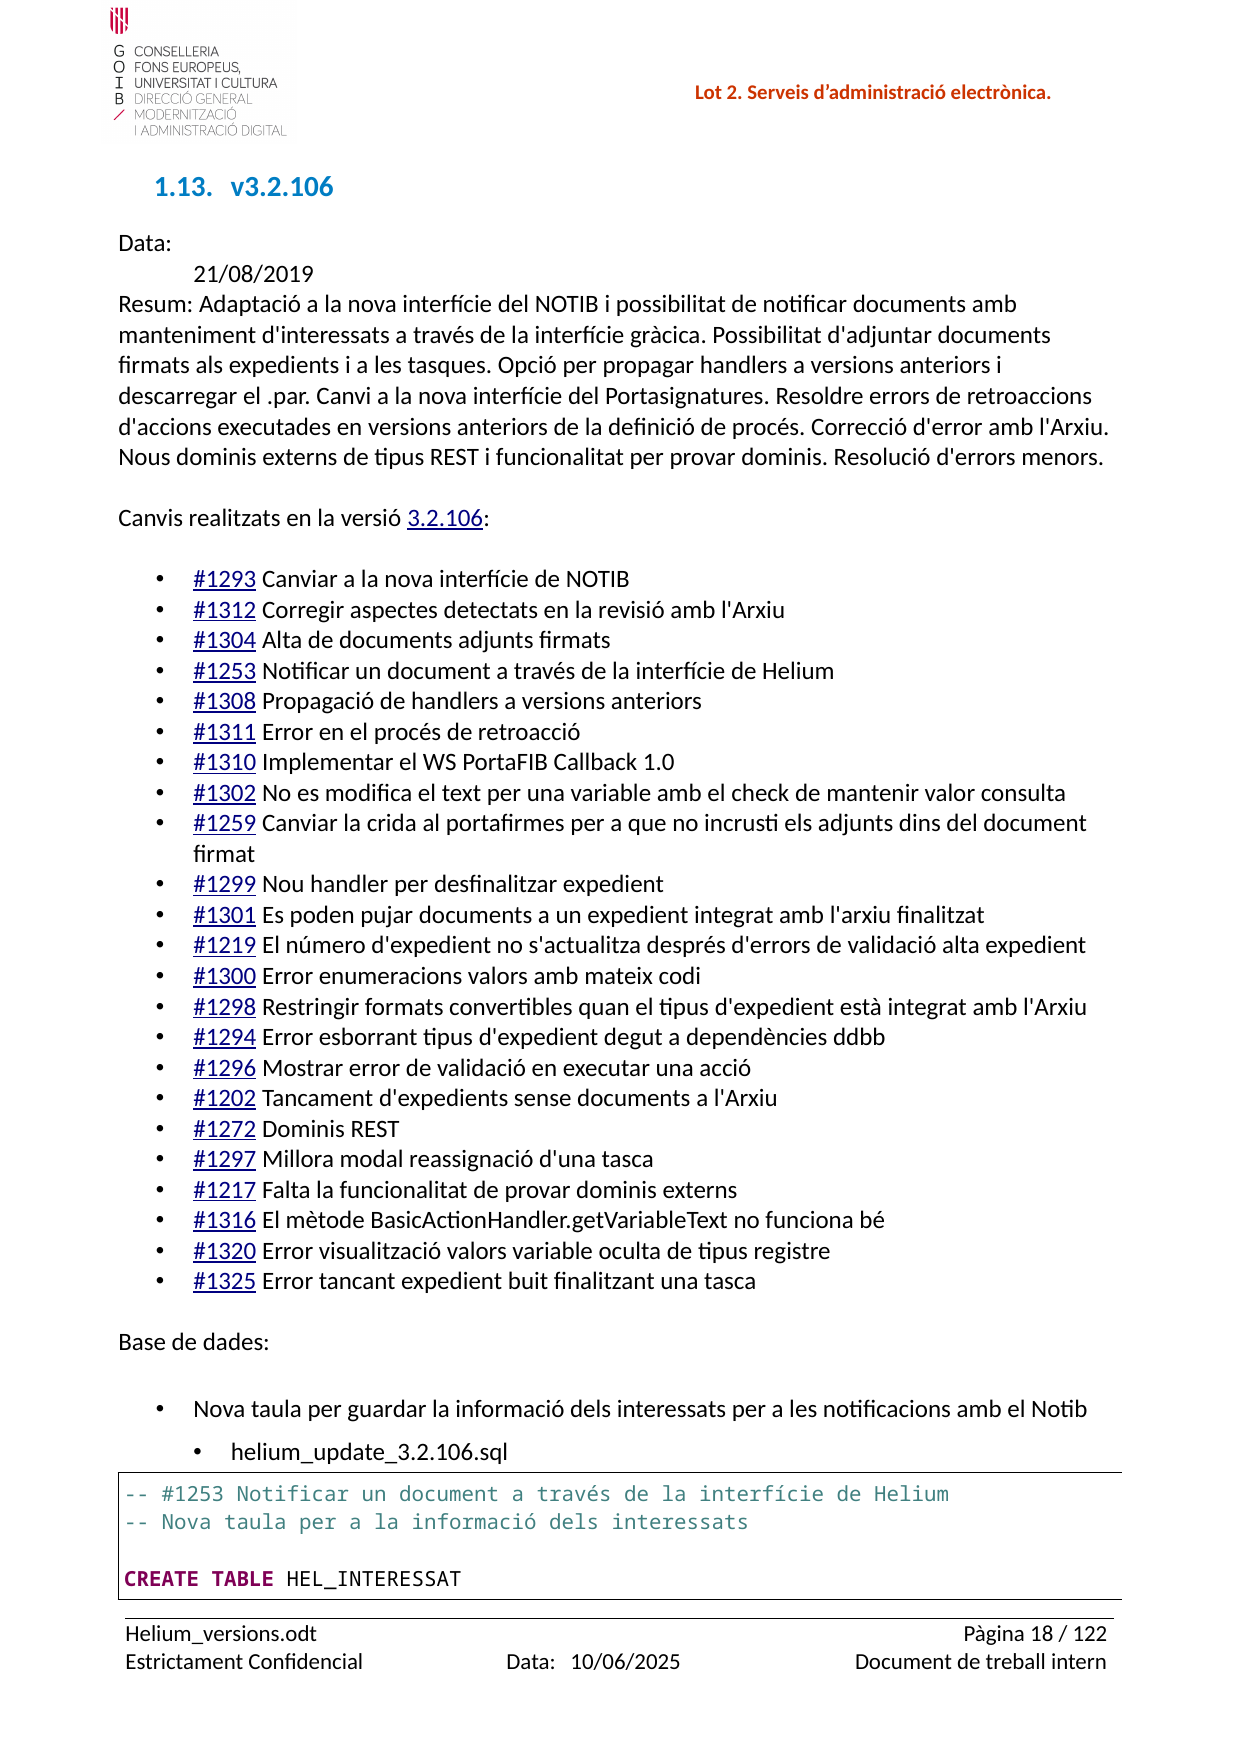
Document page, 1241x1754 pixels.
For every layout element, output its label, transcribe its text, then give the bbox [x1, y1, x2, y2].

list #1320 Error visualització valors variable oculta de tipus registre [156, 1235, 1122, 1265]
subtitle v3.2.106 [153, 168, 1122, 204]
text Base de dades: [118, 1326, 1122, 1357]
list #1304 Alta de documents adjunts firmats [156, 624, 1122, 655]
list #1294 Error esborrant tipus d'expedient degut a dependències ddbb [156, 1021, 1122, 1052]
list #1302 No es modifica el text per una variable amb el check de mantenir valor consulta [156, 777, 1122, 807]
list #1217 Falta la funcionalitat de provar dominis externs [156, 1174, 1122, 1204]
picture [100, 0, 297, 144]
list #1325 Error tancant expedient buit finalitzant una tasca [156, 1265, 1122, 1296]
list #1219 El número d'expedient no s'actualitza després d'errors de validació alta expedient [156, 929, 1122, 960]
list #1310 Implementar el WS PortaFIB Callback 1.0 [156, 746, 1122, 777]
text Resum: Adaptació a la nova interfície del NOTIB i possibilitat de notificar documents amb manteniment d'interessats a través de la interfície gràcica. Possibilitat d'adjuntar documents firmats als expedients i a les tasques. Opció per propagar handlers a versions anteriors i descarregar el .par. Canvi a la nova interfície del Portasignatures. Resoldre errors de retroaccions d'accions executades en versions anteriors de la definició de procés. Correcció d'error amb l'Arxiu. Nous dominis externs de tipus REST i funcionalitat per provar dominis. Resolució d'errors menors. [118, 289, 1122, 472]
table_header -- #1253 Notificar un document a través de la interfície de Helium -- Nova taula per a la informació dels interessats CREATE TABLE HEL_INTERESSAT [119, 1473, 1122, 1598]
list #1202 Tancament d'expedients sense documents a l'Arxiu [156, 1082, 1122, 1113]
list #1301 Es poden pujar documents a un expedient integrat amb l'arxiu finalitzat [156, 899, 1122, 929]
list #1316 El mètode BasicActionHandler.getVariableText no funciona bé [156, 1204, 1122, 1235]
list #1259 Canviar la crida al portafirmes per a que no incrusti els adjunts dins del document firmat [156, 807, 1122, 868]
list #1299 Nou handler per desfinalitzar expedient [156, 868, 1122, 899]
list #1300 Error enumeracions valors amb mateix codi [156, 960, 1122, 991]
list #1297 Millora modal reassignació d'una tasca [156, 1143, 1122, 1174]
list #1253 Notificar un document a través de la interfície de Helium [156, 655, 1122, 685]
list #1311 Error en el procés de retroacció [156, 716, 1122, 746]
list Nova taula per guardar la informació dels interessats per a les notificacions amb el Notib [156, 1393, 1122, 1424]
list helium_update_3.2.106.sql [193, 1436, 1122, 1466]
list #1272 Dominis REST [156, 1113, 1122, 1143]
list #1308 Propagació de handlers a versions anteriors [156, 685, 1122, 716]
text Canvis realitzats en la versió 3.2.106: [118, 502, 1122, 533]
list #1293 Canviar a la nova interfície de NOTIB [156, 563, 1122, 594]
list #1296 Mostrar error de validació en executar una acció [156, 1052, 1122, 1082]
text Data: [118, 228, 1122, 258]
text 21/08/2019 [118, 258, 1122, 289]
list #1298 Restringir formats convertibles quan el tipus d'expedient està integrat amb l'Arxiu [156, 991, 1122, 1021]
list #1312 Corregir aspectes detectats en la revisió amb l'Arxiu [156, 594, 1122, 624]
